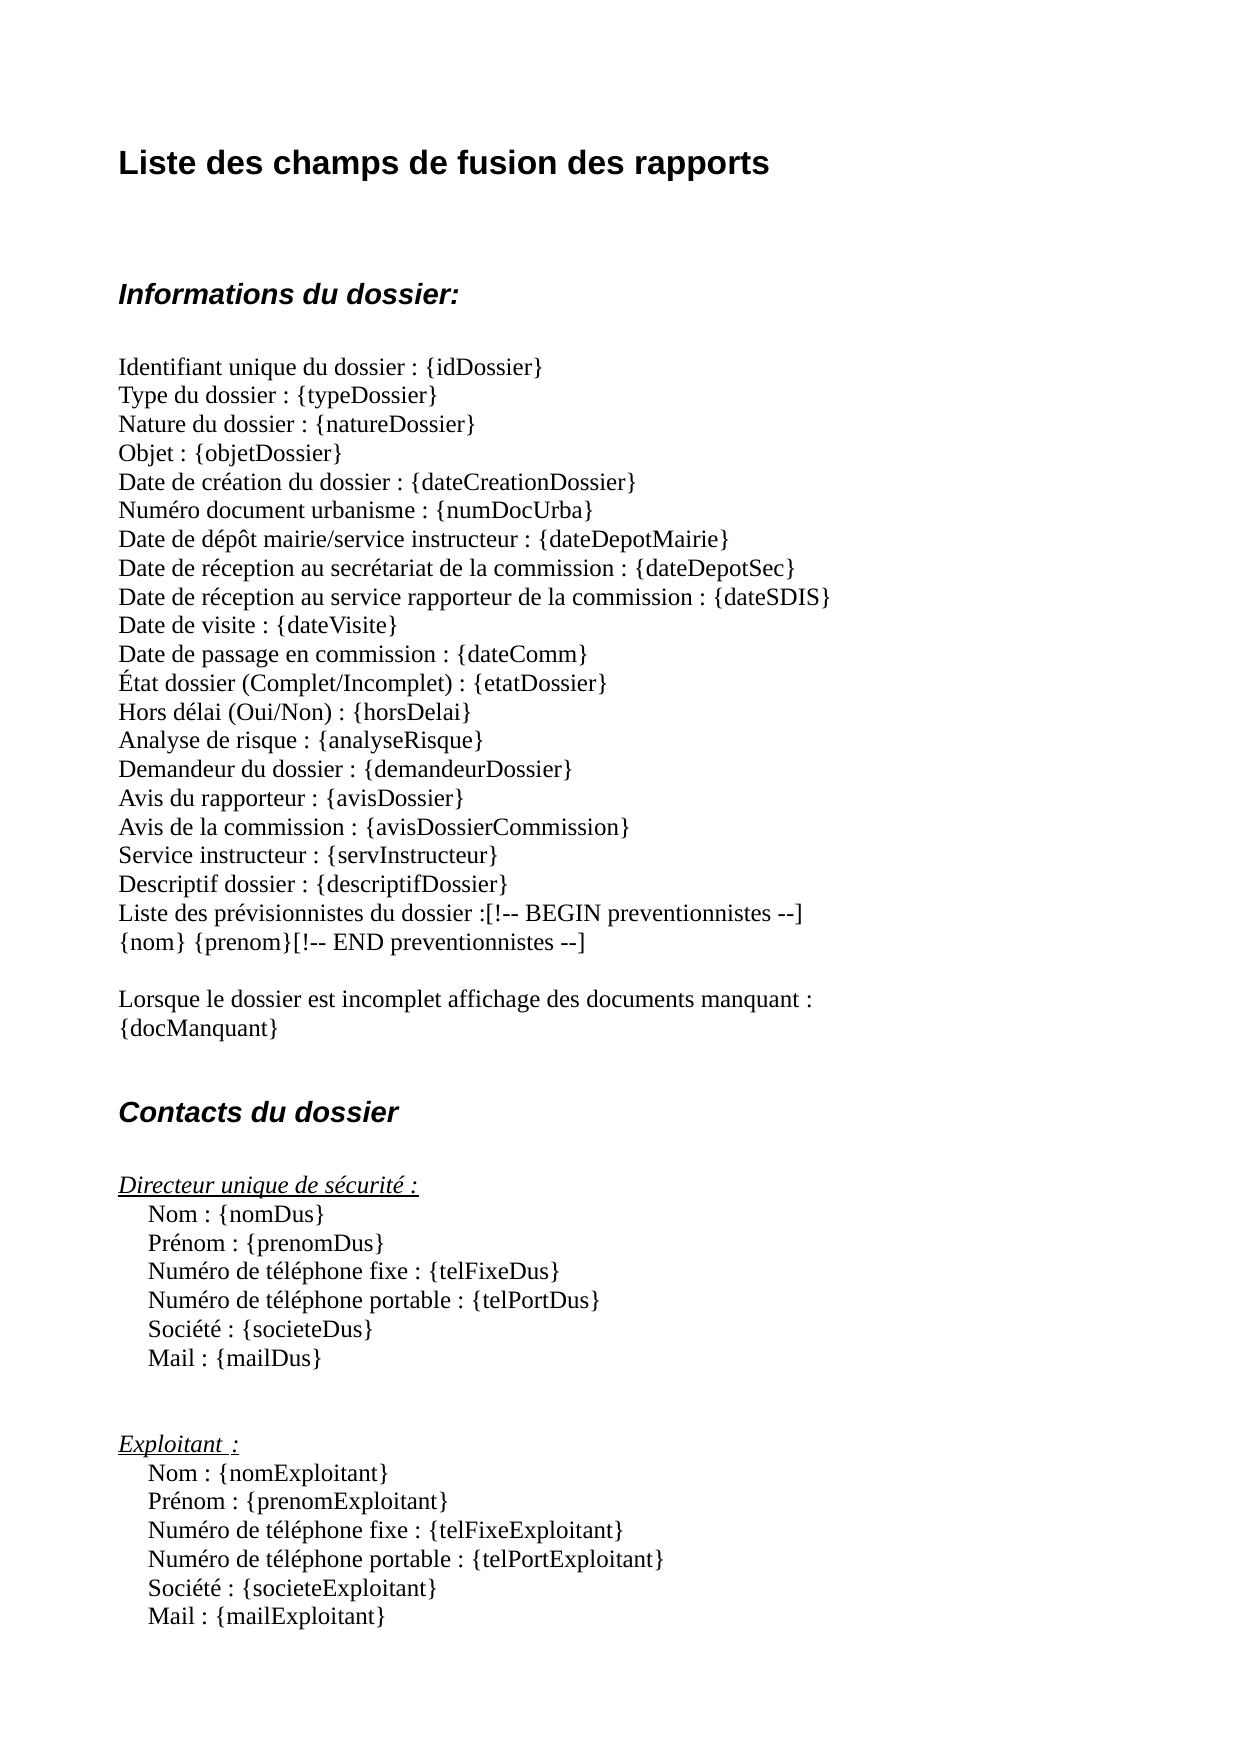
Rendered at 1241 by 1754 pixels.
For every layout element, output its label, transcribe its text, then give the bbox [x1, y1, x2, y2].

text Service instructeur : {servInstructeur} [118, 840, 1122, 869]
text Type du dossier : {typeDossier} [118, 380, 1122, 409]
text Analyse de risque : {analyseRisque} [118, 725, 1122, 754]
subtitle Informations du dossier: [118, 277, 1122, 310]
text Identifiant unique du dossier : {idDossier} [118, 352, 1122, 380]
text Numéro de téléphone fixe : {telFixeDus} [118, 1256, 1122, 1285]
text Lorsque le dossier est incomplet affichage des documents manquant : [118, 984, 1122, 1013]
text Nom : {nomDus} [118, 1199, 1122, 1228]
text Date de création du dossier : {dateCreationDossier} [118, 467, 1122, 495]
text Liste des prévisionnistes du dossier :[!-- BEGIN preventionnistes --] [118, 898, 1122, 927]
text Nom : {nomExploitant} [118, 1458, 1122, 1486]
text Date de réception au secrétariat de la commission : {dateDepotSec} [118, 553, 1122, 582]
text Mail : {mailExploitant} [118, 1601, 1122, 1630]
subtitle Contacts du dossier [118, 1095, 1122, 1129]
text Société : {societeExploitant} [118, 1573, 1122, 1601]
text Avis de la commission : {avisDossierCommission} [118, 812, 1122, 840]
text Prénom : {prenomDus} [118, 1228, 1122, 1256]
text Hors délai (Oui/Non) : {horsDelai} [118, 697, 1122, 725]
text Prénom : {prenomExploitant} [118, 1486, 1122, 1515]
text État dossier (Complet/Incomplet) : {etatDossier} [118, 668, 1122, 697]
text {docManquant} [118, 1013, 1122, 1042]
text Date de dépôt mairie/service instructeur : {dateDepotMairie} [118, 524, 1122, 553]
text Avis du rapporteur : {avisDossier} [118, 783, 1122, 812]
text Exploitant : [118, 1429, 1122, 1458]
text Numéro de téléphone fixe : {telFixeExploitant} [118, 1515, 1122, 1544]
text Demandeur du dossier : {demandeurDossier} [118, 754, 1122, 783]
text Numéro de téléphone portable : {telPortDus} [118, 1285, 1122, 1314]
text Mail : {mailDus} [118, 1343, 1122, 1371]
text Date de réception au service rapporteur de la commission : {dateSDIS} [118, 582, 1122, 610]
text Numéro document urbanisme : {numDocUrba} [118, 495, 1122, 524]
text Société : {societeDus} [118, 1314, 1122, 1343]
subtitle Liste des champs de fusion des rapports [118, 143, 1122, 182]
text Date de visite : {dateVisite} [118, 610, 1122, 639]
text Nature du dossier : {natureDossier} [118, 409, 1122, 438]
text Descriptif dossier : {descriptifDossier} [118, 869, 1122, 898]
text {nom} {prenom}[!-- END preventionnistes --] [118, 927, 1122, 955]
text Directeur unique de sécurité : [118, 1170, 1122, 1199]
text Objet : {objetDossier} [118, 438, 1122, 467]
text Date de passage en commission : {dateComm} [118, 639, 1122, 668]
text Numéro de téléphone portable : {telPortExploitant} [118, 1544, 1122, 1573]
